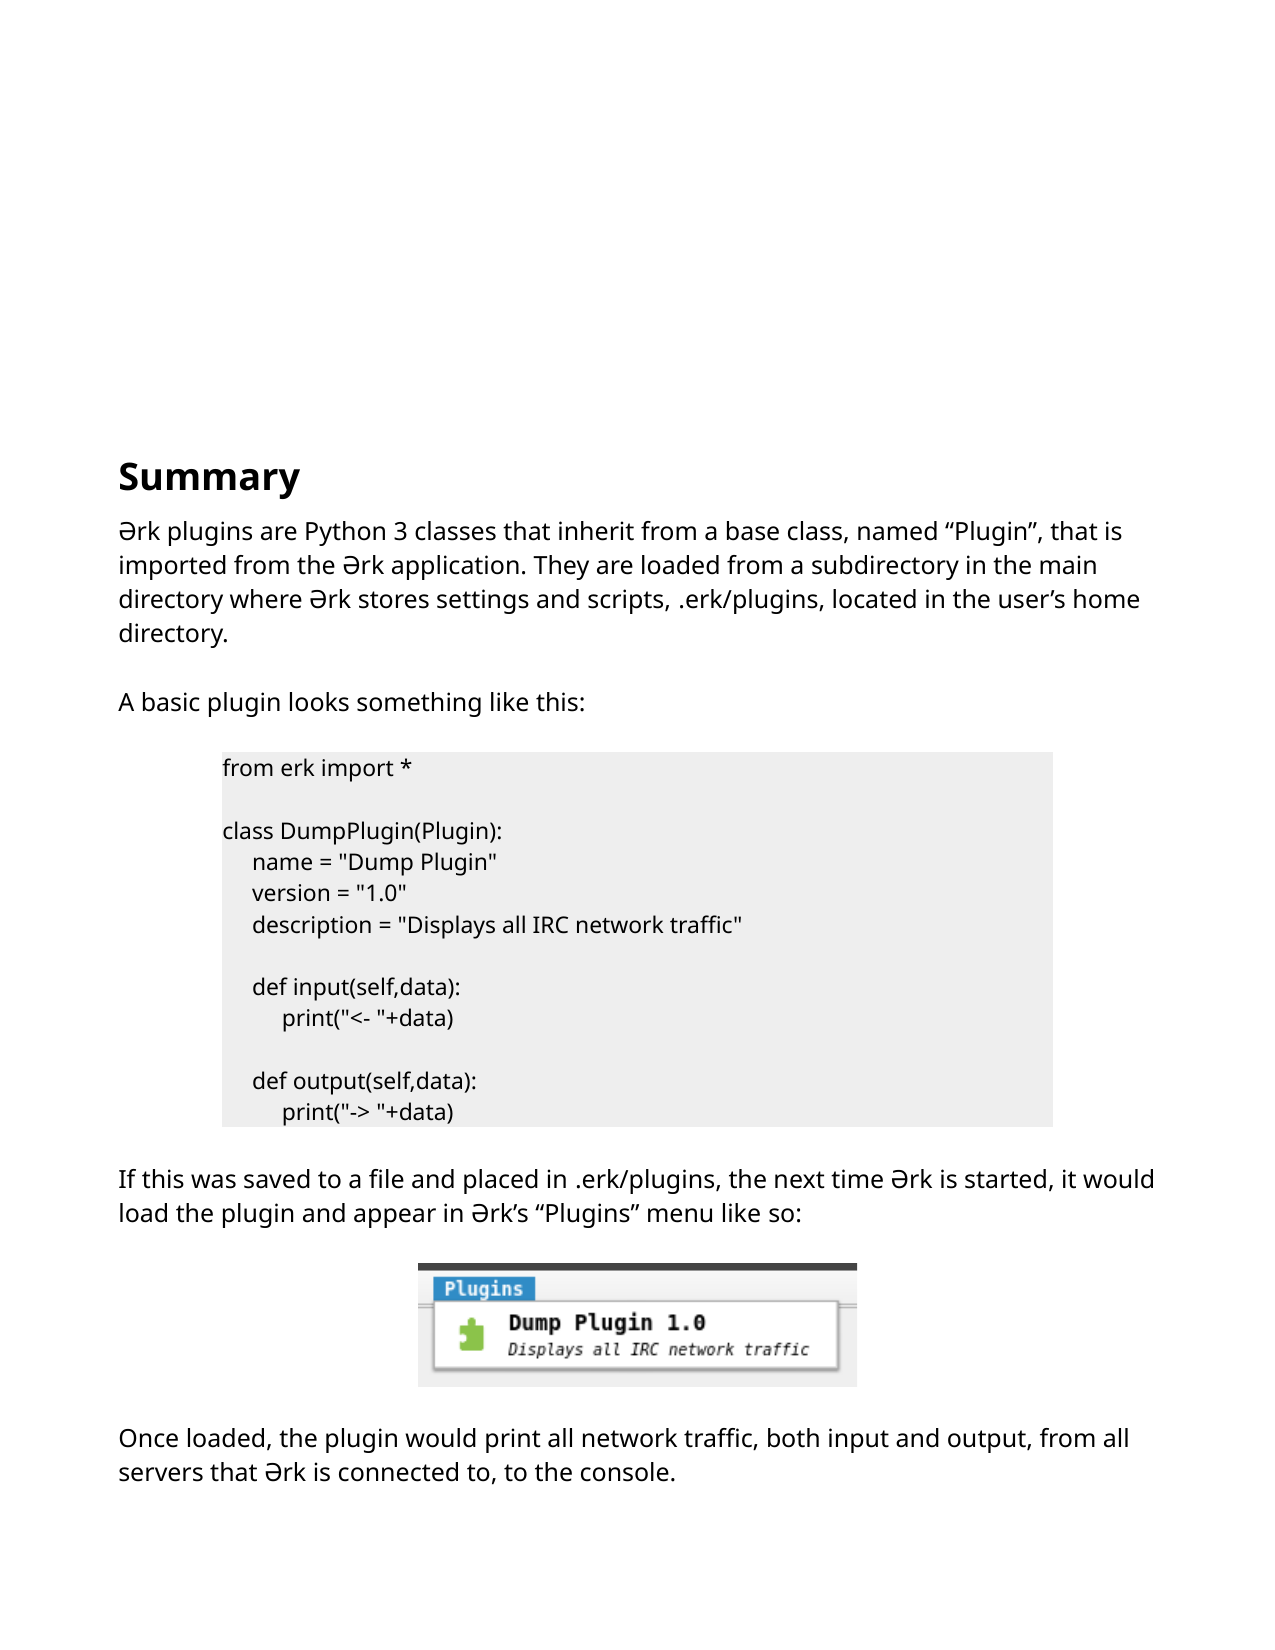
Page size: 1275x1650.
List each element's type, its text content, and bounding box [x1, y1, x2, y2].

text Ərk plugins are Python 3 classes that inherit from a base class, named “Plugin”, that is imported from the Ərk application. They are loaded from a subdirectory in the main directory where Ərk stores settings and scripts, .erk/plugins, located in the user’s home directory. [118, 514, 1157, 650]
subtitle Summary [118, 450, 1157, 501]
text A basic plugin looks something like this: [118, 684, 1157, 718]
text If this was saved to a file and placed in .erk/plugins, the next time Ərk is started, it would load the plugin and appear in Ərk’s “Plugins” menu like so: [118, 1161, 1157, 1229]
text Once loaded, the plugin would print all network traffic, both input and output, from all servers that Ərk is connected to, to the console. [118, 1421, 1157, 1489]
picture [418, 1263, 858, 1387]
table_header from erk import * class DumpPlugin(Plugin): name = "Dump Plugin" version = "1.0" description = "Displays all IRC network traffic" def input(self,data): print("<- "+data) def output(self,data): print("-> "+data) [222, 752, 1053, 1127]
